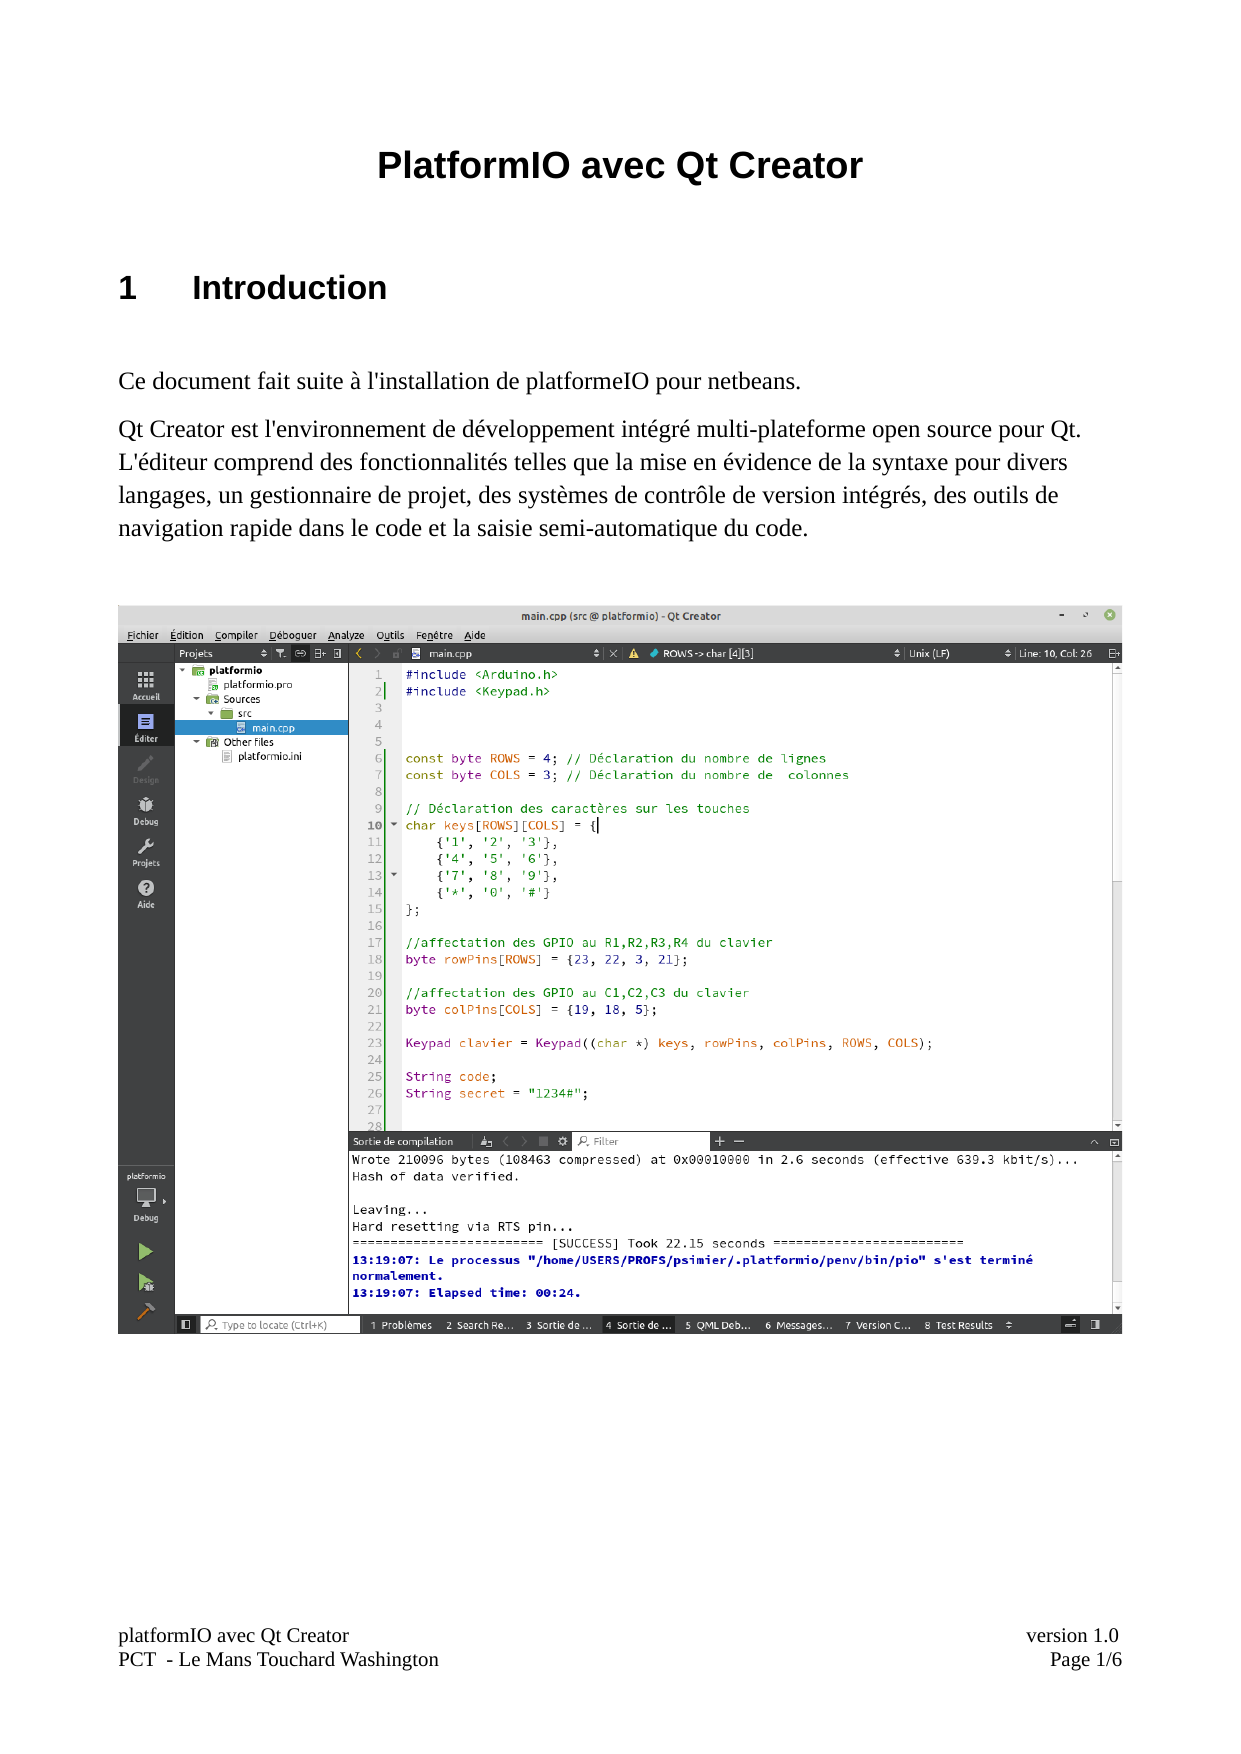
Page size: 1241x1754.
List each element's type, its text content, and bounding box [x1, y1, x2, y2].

subtitle Introduction [118, 268, 1122, 306]
subtitle PlatformIO avec Qt Creator [118, 143, 1122, 187]
picture [118, 605, 1123, 1334]
text Qt Creator est l'environnement de développement intégré multi-plateforme open source pour Qt. L'éditeur comprend des fonctionnalités telles que la mise en évidence de la syntaxe pour divers langages, un gestionnaire de projet, des systèmes de contrôle de version intégrés, des outils de navigation rapide dans le code et la saisie semi-automatique du code. [118, 414, 1122, 542]
text Ce document fait suite à l'installation de platformeIO pour netbeans. [118, 366, 1122, 395]
